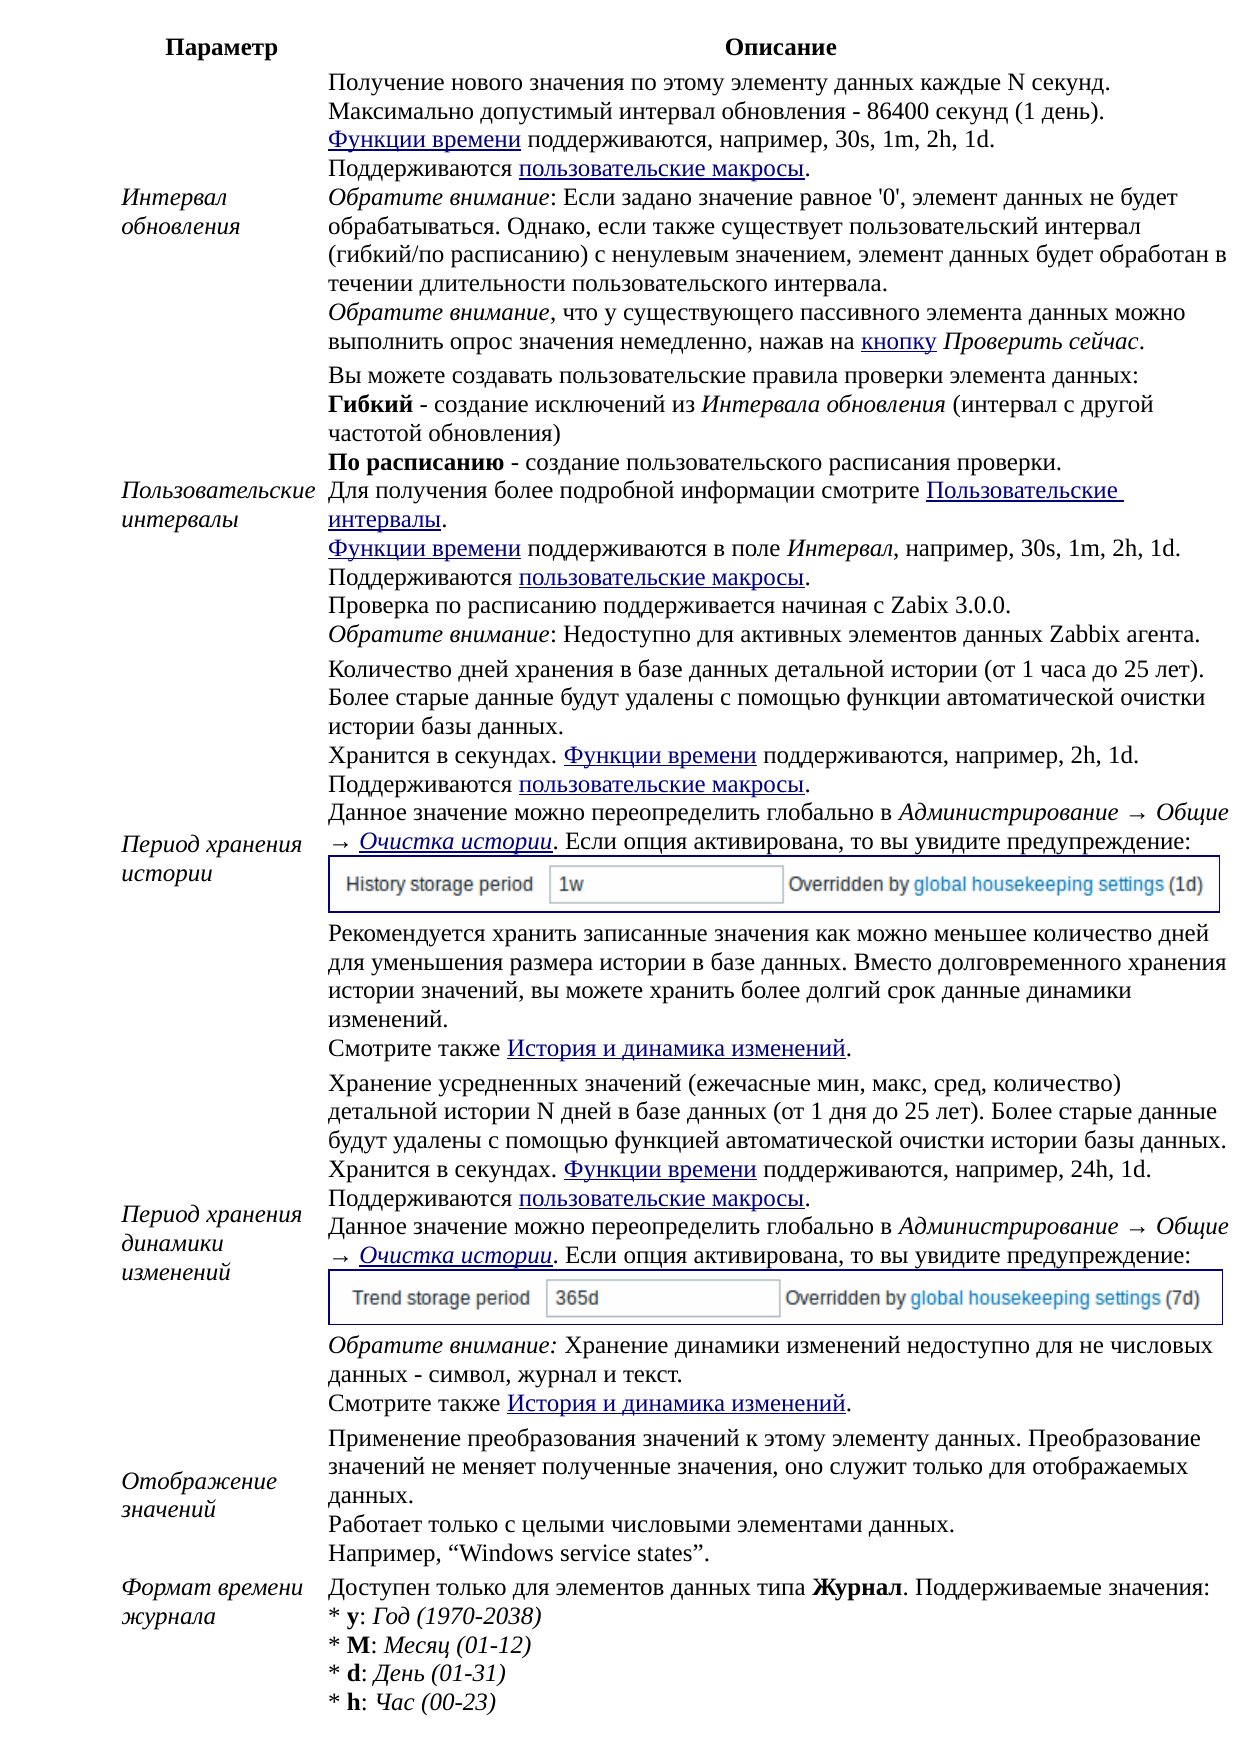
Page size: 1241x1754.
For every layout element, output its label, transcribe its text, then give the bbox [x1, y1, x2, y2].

table_cell Пользовательские интервалы [118, 358, 325, 651]
table_cell Применение преобразования значений к этому элементу данных. Преобразование значений не меняет полученные значения, оно служит только для отображаемых данных. Работает только с целыми числовыми элементами данных. Например, “Windows service states”. [325, 1420, 1236, 1569]
table_header Описание [325, 30, 1236, 64]
picture [330, 1271, 1222, 1324]
table_cell Хранение усредненных значений (ежечасные мин, макс, сред, количество) детальной истории N дней в базе данных (от 1 дня до 25 лет). Более старые данные будут удалены с помощью функцией автоматической очистки истории базы данных. Хранится в секундах. Функции времени поддерживаются, например, 24h, 1d. Поддерживаются пользовательские макросы. Данное значение можно переопределить глобально в Администрирование → Общие → Очистка истории. Если опция активирована, то вы увидите предупреждение: Обратите внимание: Хранение динамики изменений недоступно для не числовых данных - символ, журнал и текст. Смотрите также История и динамика изменений. [325, 1065, 1236, 1420]
table_cell Вы можете создавать пользовательские правила проверки элемента данных: Гибкий - создание исключений из Интервала обновления (интервал с другой частотой обновления) По расписанию - создание пользовательского расписания проверки. Для получения более подробной информации смотрите Пользовательские интервалы. Функции времени поддерживаются в поле Интервал, например, 30s, 1m, 2h, 1d. Поддерживаются пользовательские макросы. Проверка по расписанию поддерживается начиная с Zabix 3.0.0. Обратите внимание: Недоступно для активных элементов данных Zabbix агента. [325, 358, 1236, 651]
table_cell Получение нового значения по этому элементу данных каждые N секунд. Максимально допустимый интервал обновления - 86400 секунд (1 день). Функции времени поддерживаются, например, 30s, 1m, 2h, 1d. Поддерживаются пользовательские макросы. Обратите внимание: Если задано значение равное '0', элемент данных не будет обрабатываться. Однако, если также существует пользовательский интервал (гибкий/по расписанию) с ненулевым значением, элемент данных будет обработан в течении длительности пользовательского интервала. Обратите внимание, что у существующего пассивного элемента данных можно выполнить опрос значения немедленно, нажав на кнопку Проверить сейчас. [325, 64, 1236, 357]
table_cell Период хранения истории [118, 651, 325, 1065]
table_cell Количество дней хранения в базе данных детальной истории (от 1 часа до 25 лет). Более старые данные будут удалены с помощью функции автоматической очистки истории базы данных. Хранится в секундах. Функции времени поддерживаются, например, 2h, 1d. Поддерживаются пользовательские макросы. Данное значение можно переопределить глобально в Администрирование → Общие → Очистка истории. Если опция активирована, то вы увидите предупреждение: Рекомендуется хранить записанные значения как можно меньшее количество дней для уменьшения размера истории в базе данных. Вместо долговременного хранения истории значений, вы можете хранить более долгий срок данные динамики изменений. Смотрите также История и динамика изменений. [325, 651, 1236, 1065]
table_cell Отображение значений [118, 1420, 325, 1569]
table_cell Интервал обновления [118, 64, 325, 357]
picture [330, 857, 1219, 911]
table_cell Формат времени журнала [118, 1569, 325, 1719]
table_cell Период хранения динамики изменений [118, 1065, 325, 1420]
table_header Параметр [118, 30, 325, 64]
table_cell Доступен только для элементов данных типа Журнал. Поддерживаемые значения: * y: Год (1970-2038) * M: Месяц (01-12) * d: День (01-31) * h: Час (00-23) [325, 1569, 1236, 1719]
